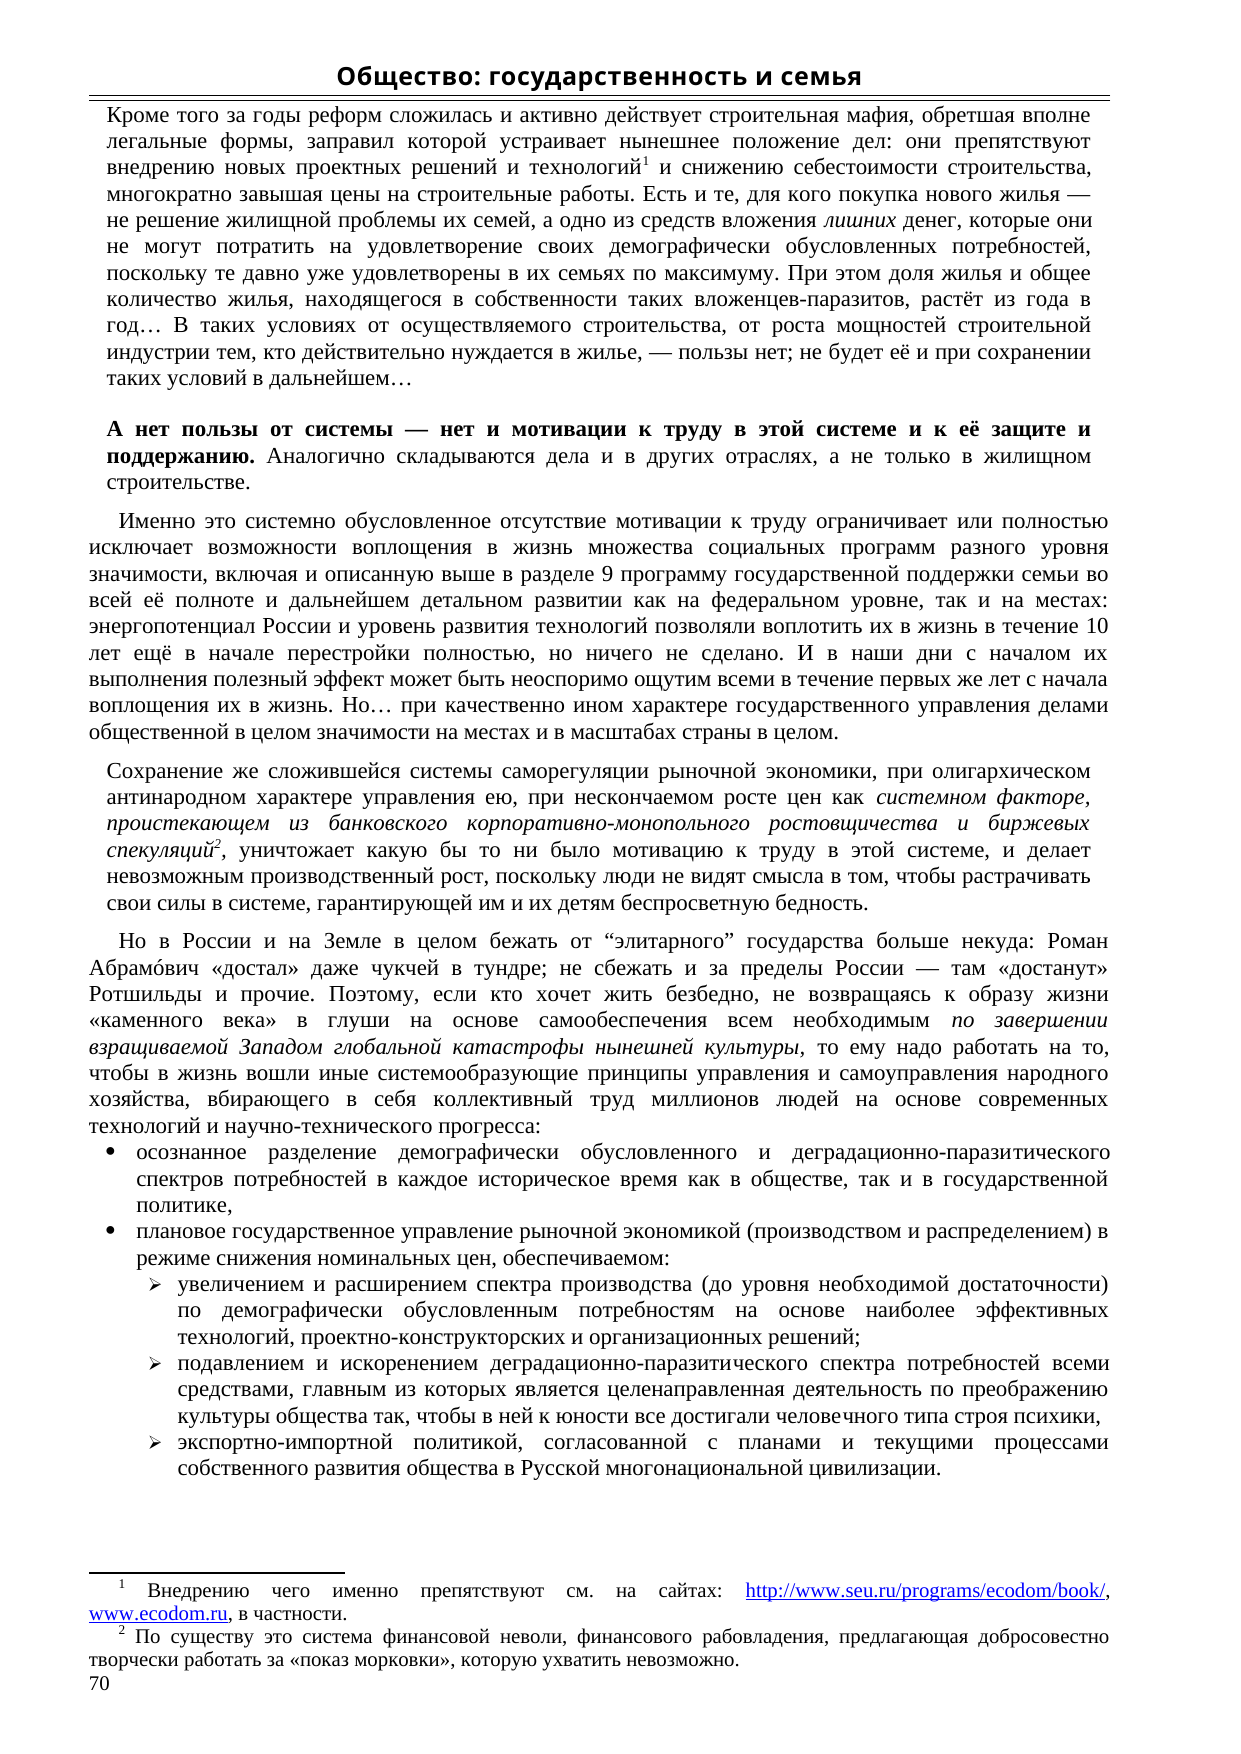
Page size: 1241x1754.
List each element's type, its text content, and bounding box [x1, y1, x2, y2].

text Именно это системно обусловленное отсутствие мотивации к труду ограничивает или полностью исключает возможности воплощения в жизнь множества социальных программ разного уровня значимости, включая и описанную выше в разделе 9 программу государственной поддержки семьи во всей её полноте и дальнейшем детальном развитии как на федеральном уровне, так и на местах: энергопотенциал России и уровень развития технологий позволяли воплотить их в жизнь в течение 10 лет ещё в начале перестройки полностью, но ничего не сделано. И в наши дни с началом их выполнения полезный эффект может быть неоспоримо ощутим всеми в течение первых же лет с начала воплощения их в жизнь. Но… при качественно ином характере государственного управления делами общественной в целом значимости на местах и в масштабах страны в целом. [89, 507, 1110, 744]
text А нет пользы от системы — нет и мотивации к труду в этой системе и к её защите и поддержанию. Аналогично складываются дела и в других отраслях, а не только в жилищном строительстве. [106, 416, 1093, 494]
list увеличением и расширением спектра производства (до уровня необходимой достаточности) по демографически обусловленным потребностям на основе наиболее эффективных технологий, проектно-конструкторских и организационных решений; [148, 1270, 1110, 1349]
text Но в России и на Земле в целом бежать от “элитарного” государства больше некуда: Роман Абрамóвич «достал» даже чукчей в тундре; не сбежать и за пределы России — там «достанут» Ротшильды и прочие. Поэтому, если кто хочет жить безбедно, не возвращаясь к образу жизни «каменного века» в глуши на основе самообеспечения всем необходимым по завершении взращиваемой Западом глобальной катастрофы нынешней культуры, то ему надо работать на то, чтобы в жизнь вошли иные системообразующие принципы управления и самоуправления народного хозяйства, вбирающего в себя коллективный труд миллионов людей на основе современных технологий и научно-технического прогресса: [89, 927, 1110, 1138]
text Внедрению чего именно препятствуют см. на сайтах: http://www.seu.ru/programs/ecodom/book/, www.ecodom.ru, в частности. [89, 1579, 1110, 1625]
list плановое государственное управление рыночной экономикой (производством и распределением) в режиме снижения номинальных цен, обеспечиваемом: [106, 1217, 1110, 1270]
text Кроме того за годы реформ сложилась и активно действует строительная мафия, обретшая вполне легальные формы, заправил которой устраивает нынешнее положение дел: они препятствуют внедрению новых проектных решений и технологий и снижению себестоимости строительства, многократно завышая цены на строительные работы. Есть и те, для кого покупка нового жилья — не решение жилищной проблемы их семей, а одно из средств вложения лишних денег, которые они не могут потратить на удовлетворение своих демографически обусловленных потребностей, поскольку те давно уже удовлетворены в их семьях по максимуму. При этом доля жилья и общее количество жилья, находящегося в собственности таких вложенцев-паразитов, растёт из года в год… В таких условиях от осуществляемого строительства, от роста мощностей строительной индустрии тем, кто действительно нуждается в жилье, — пользы нет; не будет её и при сохранении таких условий в дальнейшем… [106, 101, 1093, 391]
list экспортно-импортной политикой, согласованной с планами и текущими процессами собственного развития общества в Русской многонациональной цивилизации. [148, 1428, 1110, 1481]
list осознанное разделение демографически обусловленного и деградационно-парази­тичес­кого спектров потребностей в каждое историческое время как в обществе, так и в государственной политике, [106, 1138, 1110, 1217]
text Сохранение же сложившейся системы саморегуляции рыночной экономики, при олигархическом антинародном характере управления ею, при нескончаемом росте цен как системном факторе, проистекающем из банковского корпоративно-монопольного ростовщичества и биржевых спекуляций, уничтожает какую бы то ни было мотивацию к труду в этой системе, и делает невозможным производственный рост, поскольку люди не видят смысла в том, чтобы растрачивать свои силы в системе, гарантирующей им и их детям беспросветную бедность. [106, 757, 1093, 915]
text По существу это система финансовой неволи, финансового рабовладения, предлагающая добросовестно творчески работать за «показ морковки», которую ухватить невозможно. [89, 1625, 1110, 1671]
list подавлением и искоренением деградационно-паразити­чес­кого спектра потребностей всеми средствами, главным из которых является целенаправленная деятельность по преображению культуры общества так, чтобы в ней к юности все достигали челове­ч­ного типа строя психики, [148, 1349, 1110, 1428]
